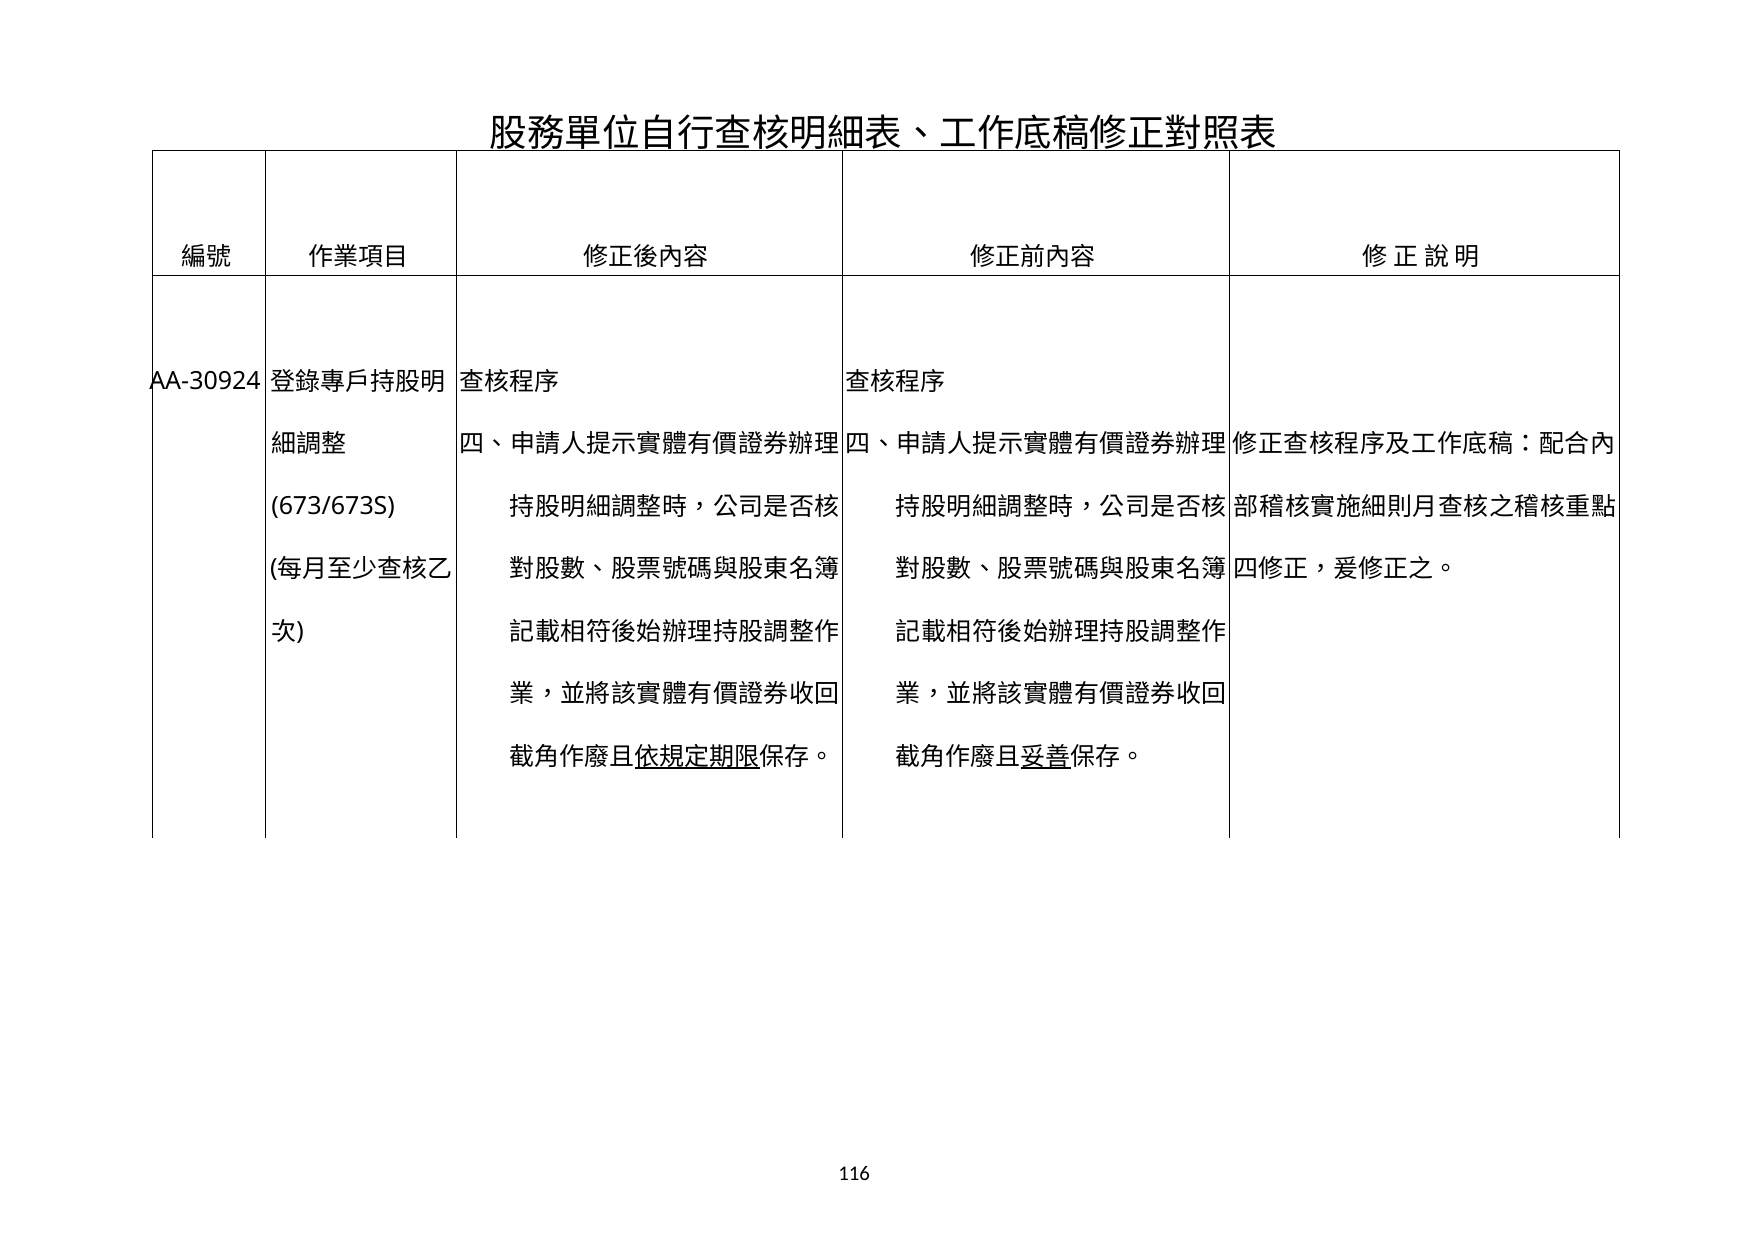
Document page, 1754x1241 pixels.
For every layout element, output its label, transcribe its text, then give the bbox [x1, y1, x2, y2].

table_cell AA-30924 [153, 276, 265, 838]
table_cell 作業項目 [266, 151, 456, 275]
table_header 股務單位自行查核明細表、工作底稿修正對照表 [153, 88, 1619, 150]
table_cell 查核程序 四、申請人提示實體有價證券辦理持股明細調整時，公司是否核對股數、股票號碼與股東名簿記載相符後始辦理持股調整作業，並將該實體有價證券收回截角作廢且妥善保存。 [843, 276, 1229, 838]
table_cell 查核程序 四、申請人提示實體有價證券辦理持股明細調整時，公司是否核對股數、股票號碼與股東名簿記載相符後始辦理持股調整作業，並將該實體有價證券收回截角作廢且依規定期限保存。 [457, 276, 842, 838]
table_cell 登錄專戶持股明細調整(673/673S) (每月至少查核乙次) [266, 276, 456, 838]
table_cell 修正查核程序及工作底稿：配合內部稽核實施細則月查核之稽核重點四修正，爰修正之。 [1230, 276, 1619, 838]
table_cell 修 正 說 明 [1230, 151, 1619, 275]
table_cell 編號 [153, 151, 265, 275]
table_cell 修正前內容 [843, 151, 1229, 275]
table_cell 修正後內容 [457, 151, 842, 275]
